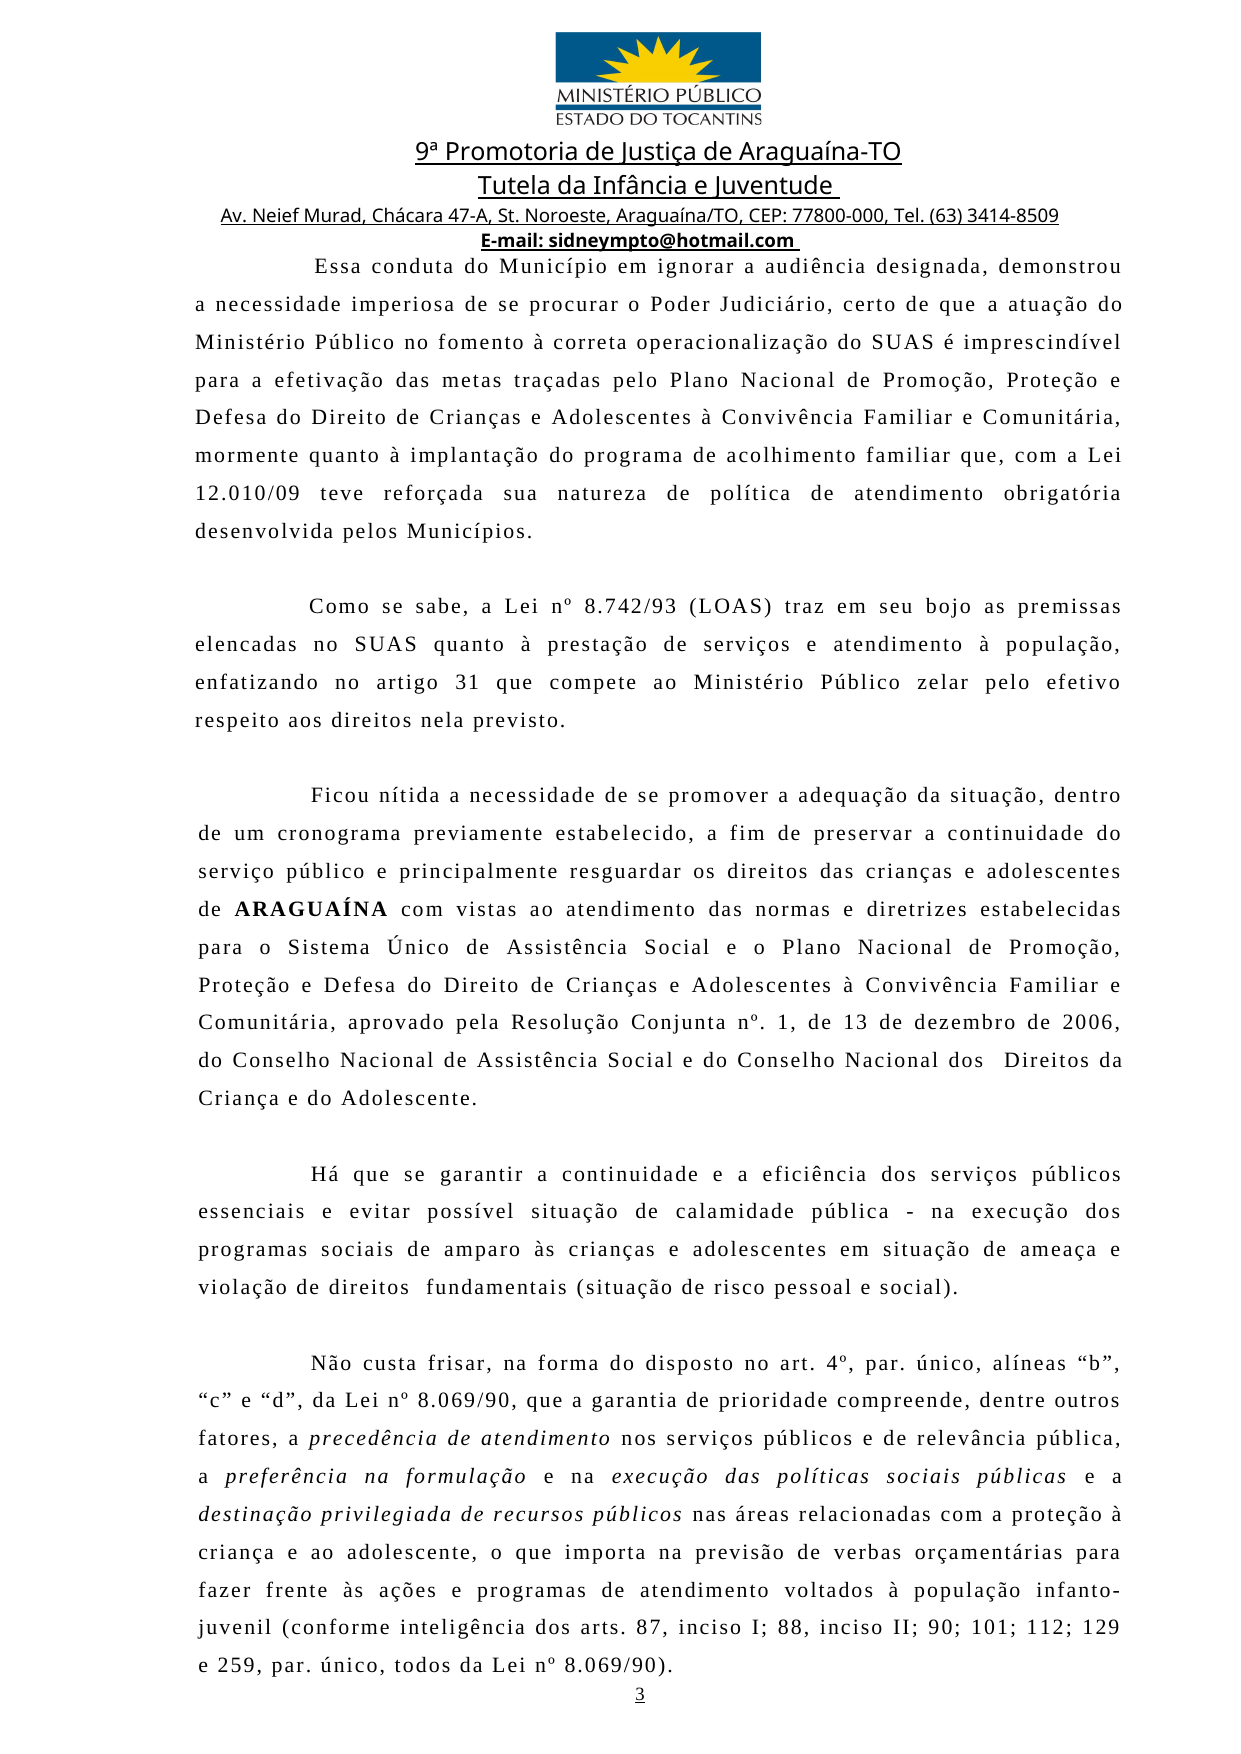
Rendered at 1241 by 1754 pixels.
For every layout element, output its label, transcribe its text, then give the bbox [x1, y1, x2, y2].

text Há que se garantir a continuidade e a eficiência dos serviços públicos essenciais e evitar possível situação de calamidade pública - na execução dos programas sociais de amparo às crianças e adolescentes em situação de ameaça e violação de direitos fundamentais (situação de risco pessoal e social). [198, 1161, 1122, 1299]
text Não custa frisar, na forma do disposto no art. 4º, par. único, alíneas “b”, “c” e “d”, da Lei nº 8.069/90, que a garantia de prioridade compreende, dentre outros fatores, a precedência de atendimento nos serviços públicos e de relevância pública, a preferência na formulação e na execução das políticas sociais públicas e a destinação privilegiada de recursos públicos nas áreas relacionadas com a proteção à criança e ao adolescente, o que importa na previsão de verbas orçamentárias para fazer frente às ações e programas de atendimento voltados à população infanto-juvenil (conforme inteligência dos arts. 87, inciso I; 88, inciso II; 90; 101; 112; 129 e 259, par. único, todos da Lei nº 8.069/90). [198, 1350, 1122, 1677]
text Ficou nítida a necessidade de se promover a adequação da situação, dentro de um cronograma previamente estabelecido, a fim de preservar a continuidade do serviço público e principalmente resguardar os direitos das crianças e adolescentes de ARAGUAÍNA com vistas ao atendimento das normas e diretrizes estabelecidas para o Sistema Único de Assistência Social e o Plano Nacional de Promoção, Proteção e Defesa do Direito de Crianças e Adolescentes à Convivência Familiar e Comunitária, aprovado pela Resolução Conjunta nº. 1, de 13 de dezembro de 2006, do Conselho Nacional de Assistência Social e do Conselho Nacional dos Direitos da Criança e do Adolescente. [198, 782, 1122, 1110]
text Essa conduta do Município em ignorar a audiência designada, demonstrou a necessidade imperiosa de se procurar o Poder Judiciário, certo de que a atuação do Ministério Público no fomento à correta operacionalização do SUAS é imprescindível para a efetivação das metas traçadas pelo Plano Nacional de Promoção, Proteção e Defesa do Direito de Crianças e Adolescentes à Convivência Familiar e Comunitária, mormente quanto à implantação do programa de acolhimento familiar que, com a Lei 12.010/09 teve reforçada sua natureza de política de atendimento obrigatória desenvolvida pelos Municípios. [195, 253, 1122, 543]
text Como se sabe, a Lei nº 8.742/93 (LOAS) traz em seu bojo as premissas elencadas no SUAS quanto à prestação de serviços e atendimento à população, enfatizando no artigo 31 que compete ao Ministério Público zelar pelo efetivo respeito aos direitos nela previsto. [195, 593, 1122, 732]
picture [555, 32, 762, 125]
